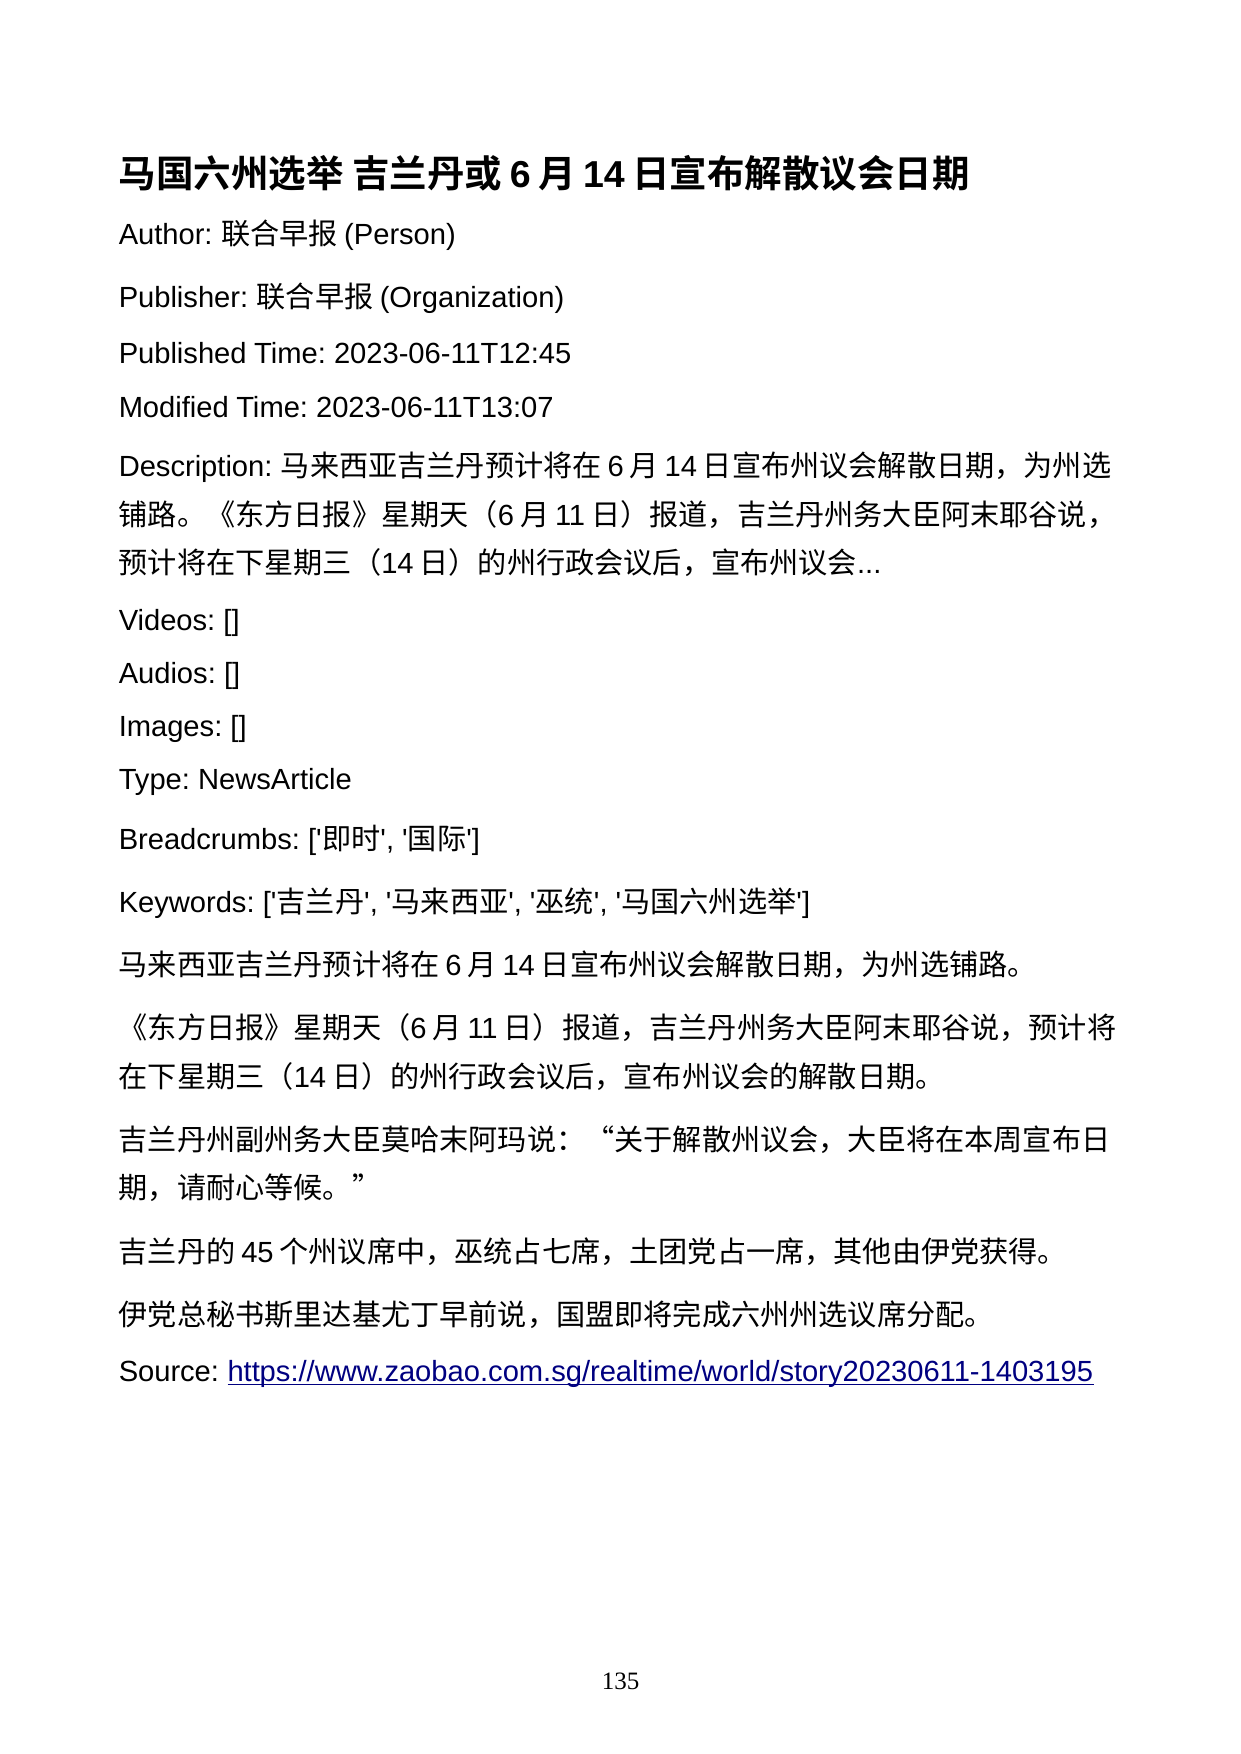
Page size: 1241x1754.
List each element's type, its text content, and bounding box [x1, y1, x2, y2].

text 《东方日报》星期天（6月11日）报道，吉兰丹州务大臣阿末耶谷说，预计将在下星期三（14日）的州行政会议后，宣布州议会的解散日期。 [118, 1005, 1122, 1096]
text Publisher: 联合早报 (Organization) [118, 273, 1122, 316]
text Videos: [] [118, 603, 1122, 637]
text 吉兰丹州副州务大臣莫哈末阿玛说：“关于解散州议会，大臣将在本周宣布日期，请耐心等候。” [118, 1117, 1122, 1207]
text Source: https://www.zaobao.com.sg/realtime/world/story20230611-1403195 [118, 1354, 1122, 1388]
text Description: 马来西亚吉兰丹预计将在6月14日宣布州议会解散日期，为州选铺路。《东方日报》星期天（6月11日）报道，吉兰丹州务大臣阿末耶谷说，预计将在下星期三（14日）的州行政会议后，宣布州议会... [118, 443, 1122, 582]
text Published Time: 2023-06-11T12:45 [118, 337, 1122, 370]
text 吉兰丹的45个州议席中，巫统占七席，土团党占一席，其他由伊党获得。 [118, 1228, 1122, 1271]
text Audios: [] [118, 656, 1122, 690]
text Author: 联合早报 (Person) [118, 210, 1122, 253]
text Type: NewsArticle [118, 762, 1122, 796]
text Modified Time: 2023-06-11T13:07 [118, 390, 1122, 423]
text Keywords: ['吉兰丹', '马来西亚', '巫统', '马国六州选举'] [118, 879, 1122, 921]
text Breadcrumbs: ['即时', '国际'] [118, 816, 1122, 858]
text 伊党总秘书斯里达基尤丁早前说，国盟即将完成六州州选议席分配。 [118, 1291, 1122, 1334]
subtitle 马国六州选举 吉兰丹或6月14日宣布解散议会日期 [118, 143, 1122, 198]
text 马来西亚吉兰丹预计将在6月14日宣布州议会解散日期，为州选铺路。 [118, 942, 1122, 984]
text Images: [] [118, 709, 1122, 743]
